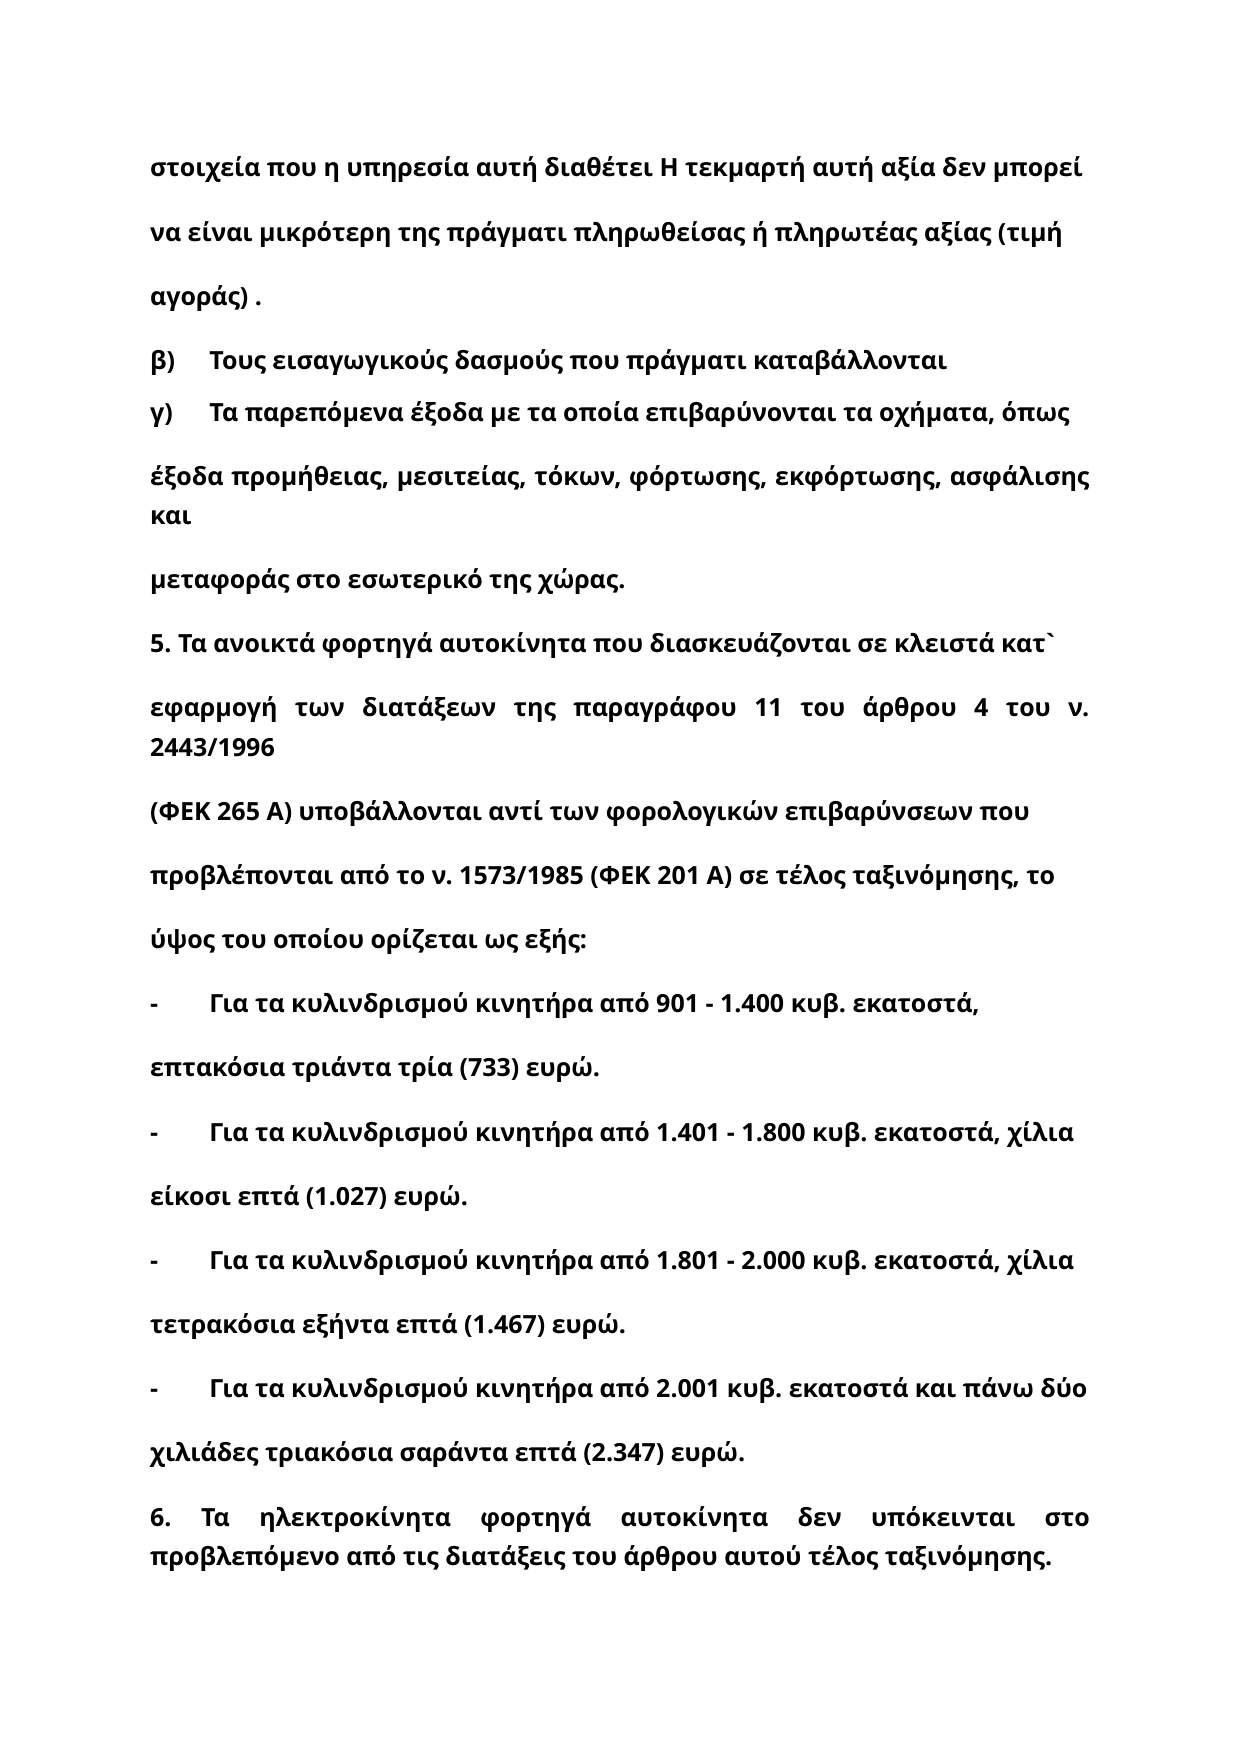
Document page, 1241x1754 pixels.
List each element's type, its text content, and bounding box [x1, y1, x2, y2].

list - Για τα κυλινδρισμού κινητήρα από 1.801 - 2.000 κυβ. εκατοστά, χίλια [150, 1242, 1090, 1277]
text στοιχεία που η υπηρεσία αυτή διαθέτει Η τεκμαρτή αυτή αξία δεν μπορεί [150, 150, 1090, 184]
text επτακόσια τριάντα τρία (733) ευρώ. [150, 1050, 1090, 1084]
list - Για τα κυλινδρισμού κινητήρα από 901 - 1.400 κυβ. εκατοστά, [150, 986, 1090, 1020]
list γ) Τα παρεπόμενα έξοδα με τα οποία επιβαρύνονται τα οχήματα, όπως [150, 394, 1090, 428]
text (ΦΕΚ 265 Α) υποβάλλονται αντί των φορολογικών επιβαρύνσεων που [150, 793, 1090, 827]
text χιλιάδες τριακόσια σαράντα επτά (2.347) ευρώ. [150, 1435, 1090, 1469]
list β) Τους εισαγωγικούς δασμούς που πράγματι καταβάλλονται [150, 342, 1090, 377]
text 6. Τα ηλεκτροκίνητα φορτηγά αυτοκίνητα δεν υπόκεινται στο προβλεπόμενο από τις διατάξεις του άρθρου αυτού τέλος ταξινόμησης. [150, 1499, 1090, 1572]
text έξοδα προμήθειας, μεσιτείας, τόκων, φόρτωσης, εκφόρτωσης, ασφάλισης και [150, 458, 1090, 532]
text εφαρμογή των διατάξεων της παραγράφου 11 του άρθρου 4 του ν. 2443/1996 [150, 690, 1090, 763]
text ύψος του οποίου ορίζεται ως εξής: [150, 922, 1090, 956]
text μεταφοράς στο εσωτερικό της χώρας. [150, 562, 1090, 596]
text τετρακόσια εξήντα επτά (1.467) ευρώ. [150, 1307, 1090, 1341]
text 5. Τα ανοικτά φορτηγά αυτοκίνητα που διασκευάζονται σε κλειστά κατ` [150, 626, 1090, 660]
text είκοσι επτά (1.027) ευρώ. [150, 1178, 1090, 1212]
text προβλέπονται από το ν. 1573/1985 (ΦΕΚ 201 Α) σε τέλος ταξινόμησης, το [150, 857, 1090, 892]
text να είναι μικρότερη της πράγματι πληρωθείσας ή πληρωτέας αξίας (τιμή [150, 214, 1090, 248]
list - Για τα κυλινδρισμού κινητήρα από 2.001 κυβ. εκατοστά και πάνω δύο [150, 1371, 1090, 1405]
list - Για τα κυλινδρισμού κινητήρα από 1.401 - 1.800 κυβ. εκατοστά, χίλια [150, 1114, 1090, 1148]
text αγοράς) . [150, 278, 1090, 312]
